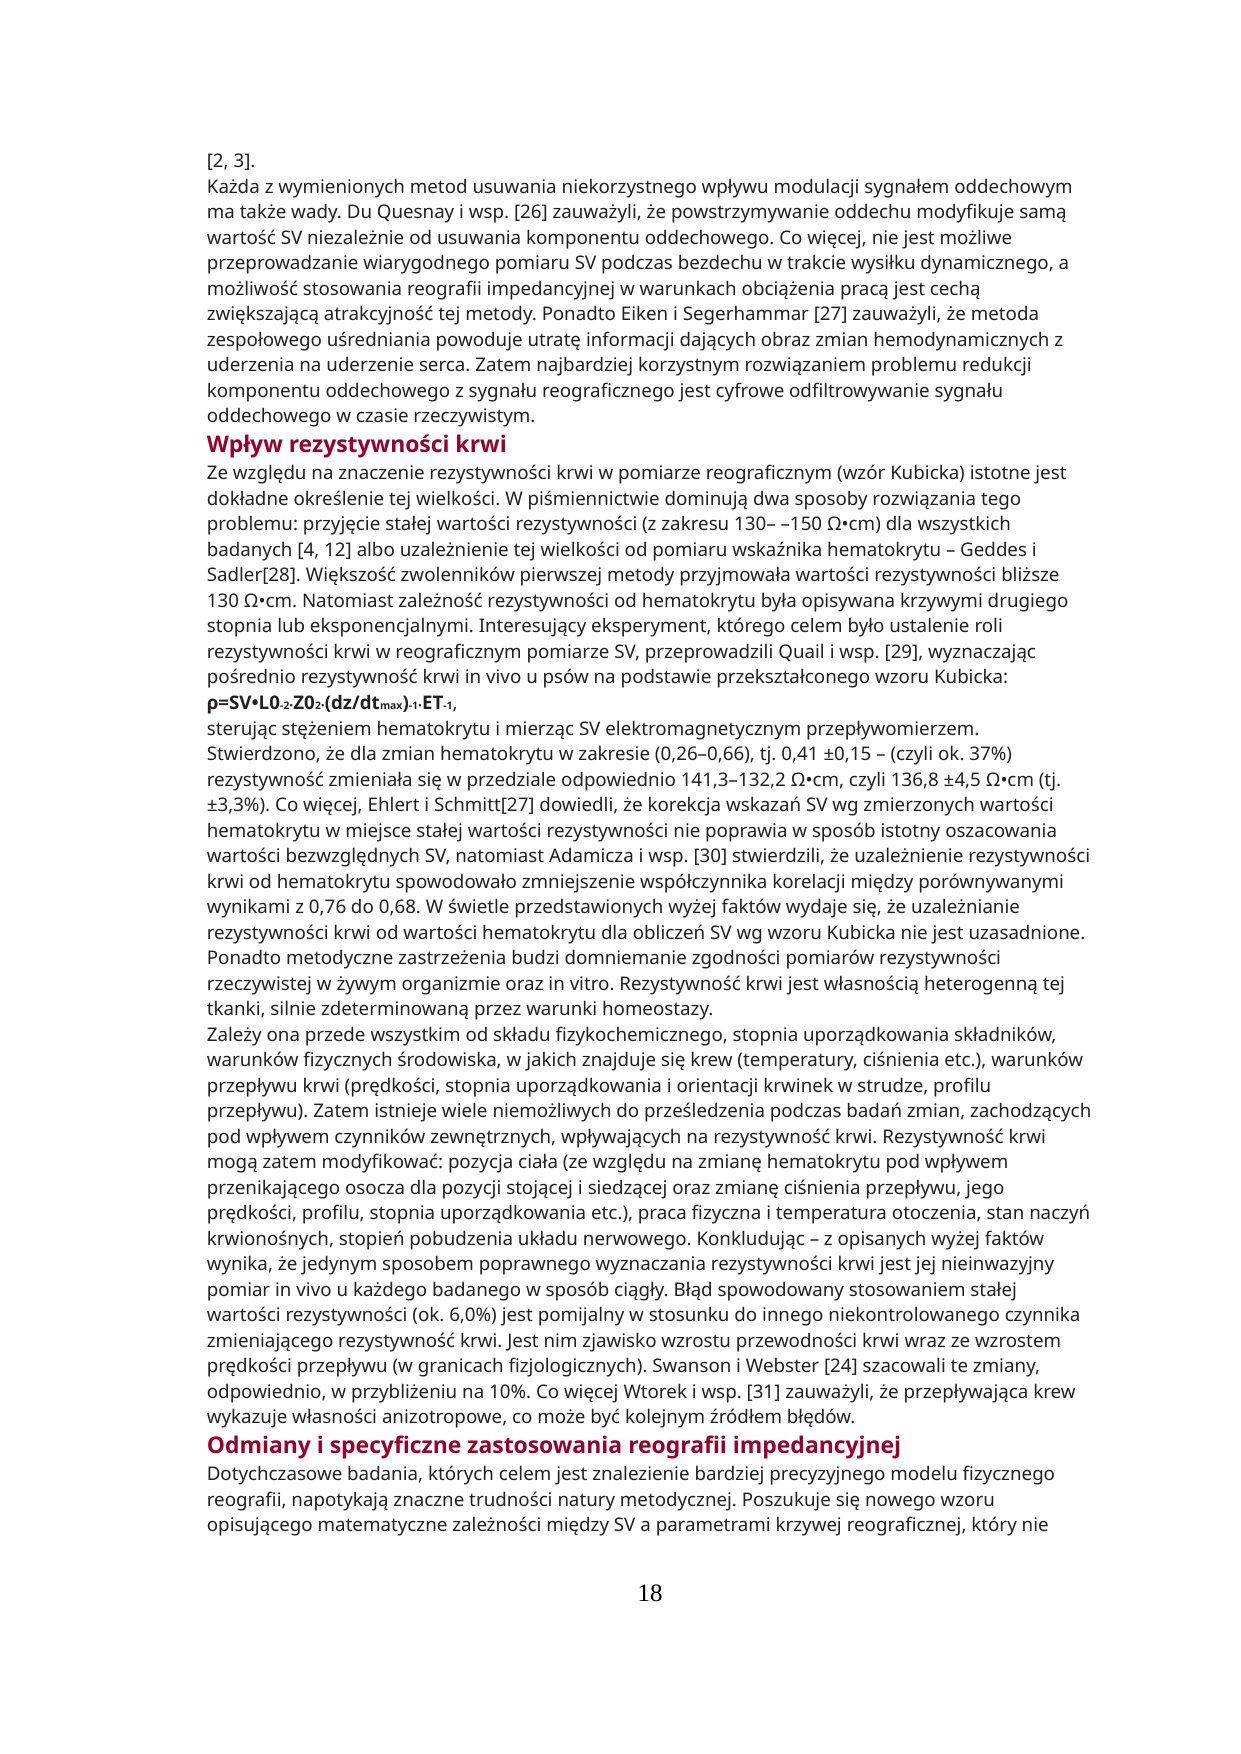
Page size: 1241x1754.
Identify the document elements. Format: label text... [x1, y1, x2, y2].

text [2, 3]. Każda z wymienionych metod usuwania niekorzystnego wpływu modulacji sygnałem oddechowym ma także wady. Du Quesnay i wsp. [26] zauważyli, że powstrzymywanie oddechu modyfikuje samą wartość SV niezależnie od usuwania komponentu oddechowego. Co więcej, nie jest możliwe przeprowadzanie wiarygodnego pomiaru SV podczas bezdechu w trakcie wysiłku dynamicznego, a możliwość stosowania reografii impedancyjnej w warunkach obciążenia pracą jest cechą zwiększającą atrakcyjność tej metody. Ponadto Eiken i Segerhammar [27] zauważyli, że metoda zespołowego uśredniania powoduje utratę informacji dających obraz zmian hemodynamicznych z uderzenia na uderzenie serca. Zatem najbardziej korzystnym rozwiązaniem problemu redukcji komponentu oddechowego z sygnału reograficznego jest cyfrowe odfiltrowywanie sygnału oddechowego w czasie rzeczywistym. Wpływ rezystywności krwi Ze względu na znaczenie rezystywności krwi w pomiarze reograficznym (wzór Kubicka) istotne jest dokładne określenie tej wielkości. W piśmiennictwie dominują dwa sposoby rozwiązania tego problemu: przyjęcie stałej wartości rezystywności (z zakresu 130– –150 Ω•cm) dla wszystkich badanych [4, 12] albo uzależnienie tej wielkości od pomiaru wskaźnika hematokrytu – Geddes i Sadler[28]. Większość zwolenników pierwszej metody przyjmowała wartości rezystywności bliższe 130 Ω•cm. Natomiast zależność rezystywności od hematokrytu była opisywana krzywymi drugiego stopnia lub eksponencjalnymi. Interesujący eksperyment, którego celem było ustalenie roli rezystywności krwi w reograficznym pomiarze SV, przeprowadzili Quail i wsp. [29], wyznaczając pośrednio rezystywność krwi in vivo u psów na podstawie przekształconego wzoru Kubicka: ρ=SV•L0-2•Z02•(dz/dtmax)-1•ET-1, sterując stężeniem hematokrytu i mierząc SV elektromagnetycznym przepływomierzem. Stwierdzono, że dla zmian hematokrytu w zakresie (0,26–0,66), tj. 0,41 ±0,15 – (czyli ok. 37%) rezystywność zmieniała się w przedziale odpowiednio 141,3–132,2 Ω•cm, czyli 136,8 ±4,5 Ω•cm (tj. ±3,3%). Co więcej, Ehlert i Schmitt[27] dowiedli, że korekcja wskazań SV wg zmierzonych wartości hematokrytu w miejsce stałej wartości rezystywności nie poprawia w sposób istotny oszacowania wartości bezwzględnych SV, natomiast Adamicza i wsp. [30] stwierdzili, że uzależnienie rezystywności krwi od hematokrytu spowodowało zmniejszenie współczynnika korelacji między porównywanymi wynikami z 0,76 do 0,68. W świetle przedstawionych wyżej faktów wydaje się, że uzależnianie rezystywności krwi od wartości hematokrytu dla obliczeń SV wg wzoru Kubicka nie jest uzasadnione. Ponadto metodyczne zastrzeżenia budzi domniemanie zgodności pomiarów rezystywności rzeczywistej w żywym organizmie oraz in vitro. Rezystywność krwi jest własnością heterogenną tej tkanki, silnie zdeterminowaną przez warunki homeostazy. Zależy ona przede wszystkim od składu fizykochemicznego, stopnia uporządkowania składników, warunków fizycznych środowiska, w jakich znajduje się krew (temperatury, ciśnienia etc.), warunków przepływu krwi (prędkości, stopnia uporządkowania i orientacji krwinek w strudze, profilu przepływu). Zatem istnieje wiele niemożliwych do prześledzenia podczas badań zmian, zachodzących pod wpływem czynników zewnętrznych, wpływających na rezystywność krwi. Rezystywność krwi mogą zatem modyfikować: pozycja ciała (ze względu na zmianę hematokrytu pod wpływem przenikającego osocza dla pozycji stojącej i siedzącej oraz zmianę ciśnienia przepływu, jego prędkości, profilu, stopnia uporządkowania etc.), praca fizyczna i temperatura otoczenia, stan naczyń krwionośnych, stopień pobudzenia układu nerwowego. Konkludując – z opisanych wyżej faktów wynika, że jedynym sposobem poprawnego wyznaczania rezystywności krwi jest jej nieinwazyjny pomiar in vivo u każdego badanego w sposób ciągły. Błąd spowodowany stosowaniem stałej wartości rezystywności (ok. 6,0%) jest pomijalny w stosunku do innego niekontrolowanego czynnika zmieniającego rezystywność krwi. Jest nim zjawisko wzrostu przewodności krwi wraz ze wzrostem prędkości przepływu (w granicach fizjologicznych). Swanson i Webster [24] szacowali te zmiany, odpowiednio, w przybliżeniu na 10%. Co więcej Wtorek i wsp. [31] zauważyli, że przepływająca krew wykazuje własności anizotropowe, co może być kolejnym źródłem błędów. Odmiany i specyficzne zastosowania reografii impedancyjnej Dotychczasowe badania, których celem jest znalezienie bardziej precyzyjnego modelu fizycznego reografii, napotykają znaczne trudności natury metodycznej. Poszukuje się nowego wzoru opisującego matematyczne zależności między SV a parametrami krzywej reograficznej, który nie [207, 148, 1093, 1537]
